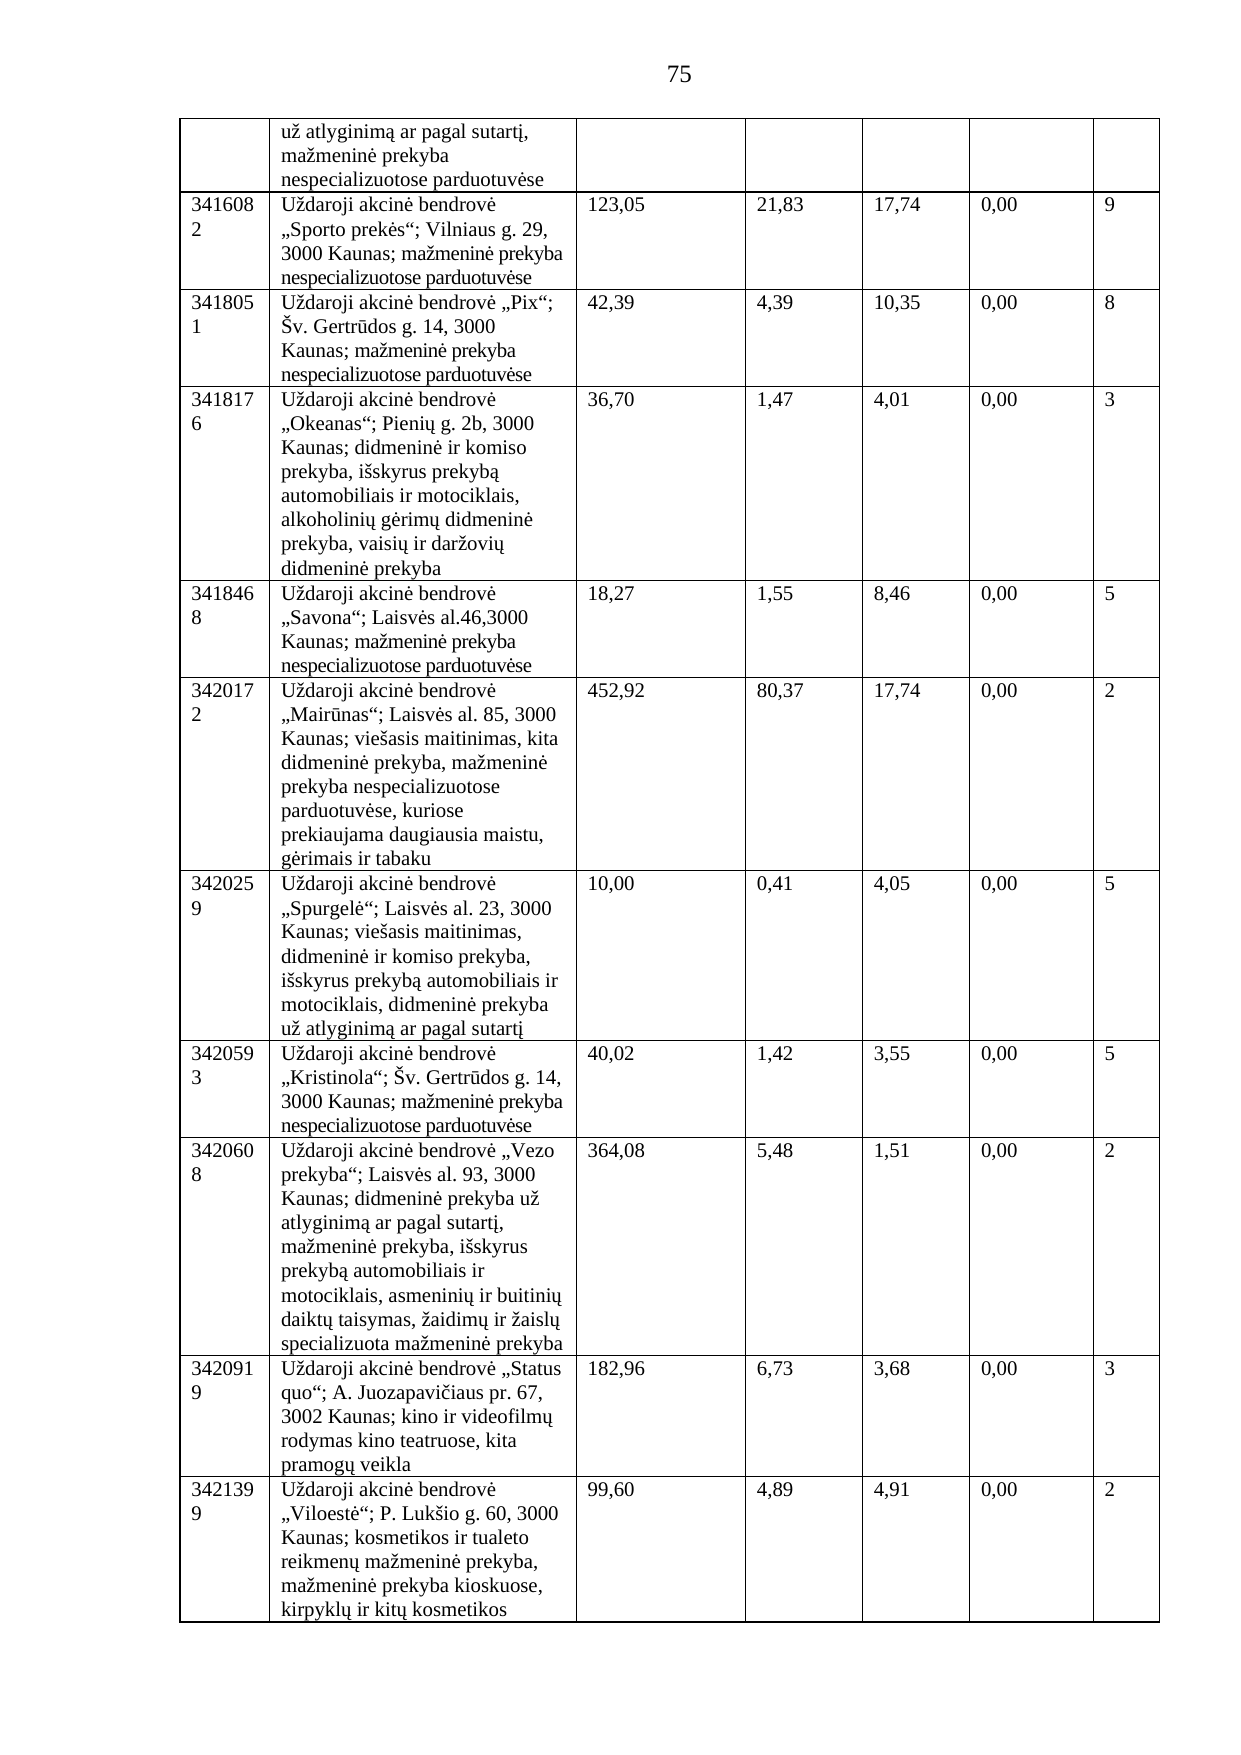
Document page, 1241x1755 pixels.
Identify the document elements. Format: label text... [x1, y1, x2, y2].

table_cell 3420172 [181, 678, 269, 870]
table_cell 3 [1094, 1356, 1159, 1476]
table_cell [1160, 118, 1189, 191]
table_cell 0,00 [970, 581, 1093, 677]
table_cell 4,89 [746, 1477, 862, 1621]
table_cell 5 [1094, 581, 1159, 677]
table_cell 3418176 [181, 387, 269, 579]
table_cell [1189, 580, 1198, 677]
table_cell [1160, 191, 1189, 289]
table_cell [181, 119, 269, 191]
table_cell Uždaroji akcinė bendrovė „Status quo“; A. Juozapavičiaus pr. 67, 3002 Kaunas; kino ir videofilmų rodymas kino teatruose, kita pramogų veikla [270, 1356, 576, 1476]
table_cell 42,39 [577, 290, 745, 386]
table_cell Uždaroji akcinė bendrovė „Okeanas“; Pienių g. 2b, 3000 Kaunas; didmeninė ir komiso prekyba, išskyrus prekybą automobiliais ir motociklais, alkoholinių gėrimų didmeninė prekyba, vaisių ir daržovių didmeninė prekyba [270, 387, 576, 579]
table_cell 4,01 [863, 387, 969, 579]
table_cell [1094, 119, 1159, 191]
table_cell 1,42 [746, 1041, 862, 1137]
table_cell 3420919 [181, 1356, 269, 1476]
table_cell 18,27 [577, 581, 745, 677]
table_cell [1189, 386, 1198, 579]
table_cell 4,05 [863, 871, 969, 1040]
table_cell 1,55 [746, 581, 862, 677]
table_cell Uždaroji akcinė bendrovė „Mairūnas“; Laisvės al. 85, 3000 Kaunas; viešasis maitinimas, kita didmeninė prekyba, mažmeninė prekyba nespecializuotose parduotuvėse, kuriose prekiaujama daugiausia maistu, gėrimais ir tabaku [270, 678, 576, 870]
table_cell 4,91 [863, 1477, 969, 1621]
table_cell Uždaroji akcinė bendrovė „Spurgelė“; Laisvės al. 23, 3000 Kaunas; viešasis maitinimas, didmeninė ir komiso prekyba, išskyrus prekybą automobiliais ir motociklais, didmeninė prekyba už atlyginimą ar pagal sutartį [270, 871, 576, 1040]
table_cell 80,37 [746, 678, 862, 870]
table_cell 3,55 [863, 1041, 969, 1137]
table_cell 3421399 [181, 1477, 269, 1621]
table_cell 4,39 [746, 290, 862, 386]
table_cell 3,68 [863, 1356, 969, 1476]
table_cell [1189, 118, 1198, 191]
table_cell [1160, 870, 1189, 1040]
table_cell [1160, 677, 1189, 870]
table_cell 6,73 [746, 1356, 862, 1476]
table_cell 0,00 [970, 290, 1093, 386]
table_cell Uždaroji akcinė bendrovė „Vezo prekyba“; Laisvės al. 93, 3000 Kaunas; didmeninė prekyba už atlyginimą ar pagal sutartį, mažmeninė prekyba, išskyrus prekybą automobiliais ir motociklais, asmeninių ir buitinių daiktų taisymas, žaidimų ir žaislų specializuota mažmeninė prekyba [270, 1138, 576, 1355]
table_cell [1189, 677, 1198, 870]
table_cell už atlyginimą ar pagal sutartį, mažmeninė prekyba nespecializuotose parduotuvėse [270, 119, 576, 191]
table_cell 10,35 [863, 290, 969, 386]
table_cell 0,00 [970, 1356, 1093, 1476]
table_cell 3420259 [181, 871, 269, 1040]
table_cell 3416082 [181, 193, 269, 289]
table_cell 8 [1094, 290, 1159, 386]
table_cell 2 [1094, 1477, 1159, 1621]
table_cell 3418468 [181, 581, 269, 677]
table_cell 0,41 [746, 871, 862, 1040]
table_cell [1160, 1476, 1189, 1621]
table_cell Uždaroji akcinė bendrovė „Sporto prekės“; Vilniaus g. 29, 3000 Kaunas; mažmeninė prekyba nespecializuotose parduotuvėse [270, 193, 576, 289]
table_cell [970, 119, 1093, 191]
table_cell 182,96 [577, 1356, 745, 1476]
table_cell 0,00 [970, 193, 1093, 289]
table_cell 2 [1094, 1138, 1159, 1355]
table_cell [1189, 870, 1198, 1040]
table_cell [1160, 580, 1189, 677]
table_cell 1,47 [746, 387, 862, 579]
table_cell [1160, 1040, 1189, 1137]
table_cell 17,74 [863, 678, 969, 870]
table_cell 8,46 [863, 581, 969, 677]
table_cell [1160, 289, 1189, 386]
table_cell 10,00 [577, 871, 745, 1040]
table_cell 364,08 [577, 1138, 745, 1355]
table_cell [1189, 1355, 1198, 1476]
table_cell 0,00 [970, 387, 1093, 579]
table_cell [577, 119, 745, 191]
table_cell 123,05 [577, 193, 745, 289]
table_cell 452,92 [577, 678, 745, 870]
table_cell [746, 119, 862, 191]
table_cell [1189, 1476, 1198, 1621]
table_cell [1160, 386, 1189, 579]
table_cell 3418051 [181, 290, 269, 386]
table_cell 5 [1094, 1041, 1159, 1137]
table_cell 0,00 [970, 1041, 1093, 1137]
table_cell 21,83 [746, 193, 862, 289]
table_cell 1,51 [863, 1138, 969, 1355]
table_cell Uždaroji akcinė bendrovė „Savona“; Laisvės al.46,3000 Kaunas; mažmeninė prekyba nespecializuotose parduotuvėse [270, 581, 576, 677]
table_cell 0,00 [970, 1138, 1093, 1355]
table_cell Uždaroji akcinė bendrovė „Viloestė“; P. Lukšio g. 60, 3000 Kaunas; kosmetikos ir tualeto reikmenų mažmeninė prekyba, mažmeninė prekyba kioskuose, kirpyklų ir kitų kosmetikos [270, 1477, 576, 1621]
table_cell Uždaroji akcinė bendrovė „Kristinola“; Šv. Gertrūdos g. 14, 3000 Kaunas; mažmeninė prekyba nespecializuotose parduotuvėse [270, 1041, 576, 1137]
table_cell [1189, 289, 1198, 386]
table_cell 17,74 [863, 193, 969, 289]
table_cell 5,48 [746, 1138, 862, 1355]
table_cell Uždaroji akcinė bendrovė „Pix“; Šv. Gertrūdos g. 14, 3000 Kaunas; mažmeninė prekyba nespecializuotose parduotuvėse [270, 290, 576, 386]
table_cell 5 [1094, 871, 1159, 1040]
table_cell 3420608 [181, 1138, 269, 1355]
table_cell 36,70 [577, 387, 745, 579]
table_cell [1160, 1137, 1189, 1355]
table_cell [1189, 191, 1198, 289]
table_cell [863, 119, 969, 191]
table_cell 40,02 [577, 1041, 745, 1137]
table_cell [1160, 1355, 1189, 1476]
table_cell [1189, 1137, 1198, 1355]
table_cell [1189, 1040, 1198, 1137]
table_cell 9 [1094, 193, 1159, 289]
table_cell 3 [1094, 387, 1159, 579]
table_cell 0,00 [970, 1477, 1093, 1621]
table_cell 0,00 [970, 678, 1093, 870]
table_cell 99,60 [577, 1477, 745, 1621]
table_cell 0,00 [970, 871, 1093, 1040]
table_cell 3420593 [181, 1041, 269, 1137]
table_cell 2 [1094, 678, 1159, 870]
